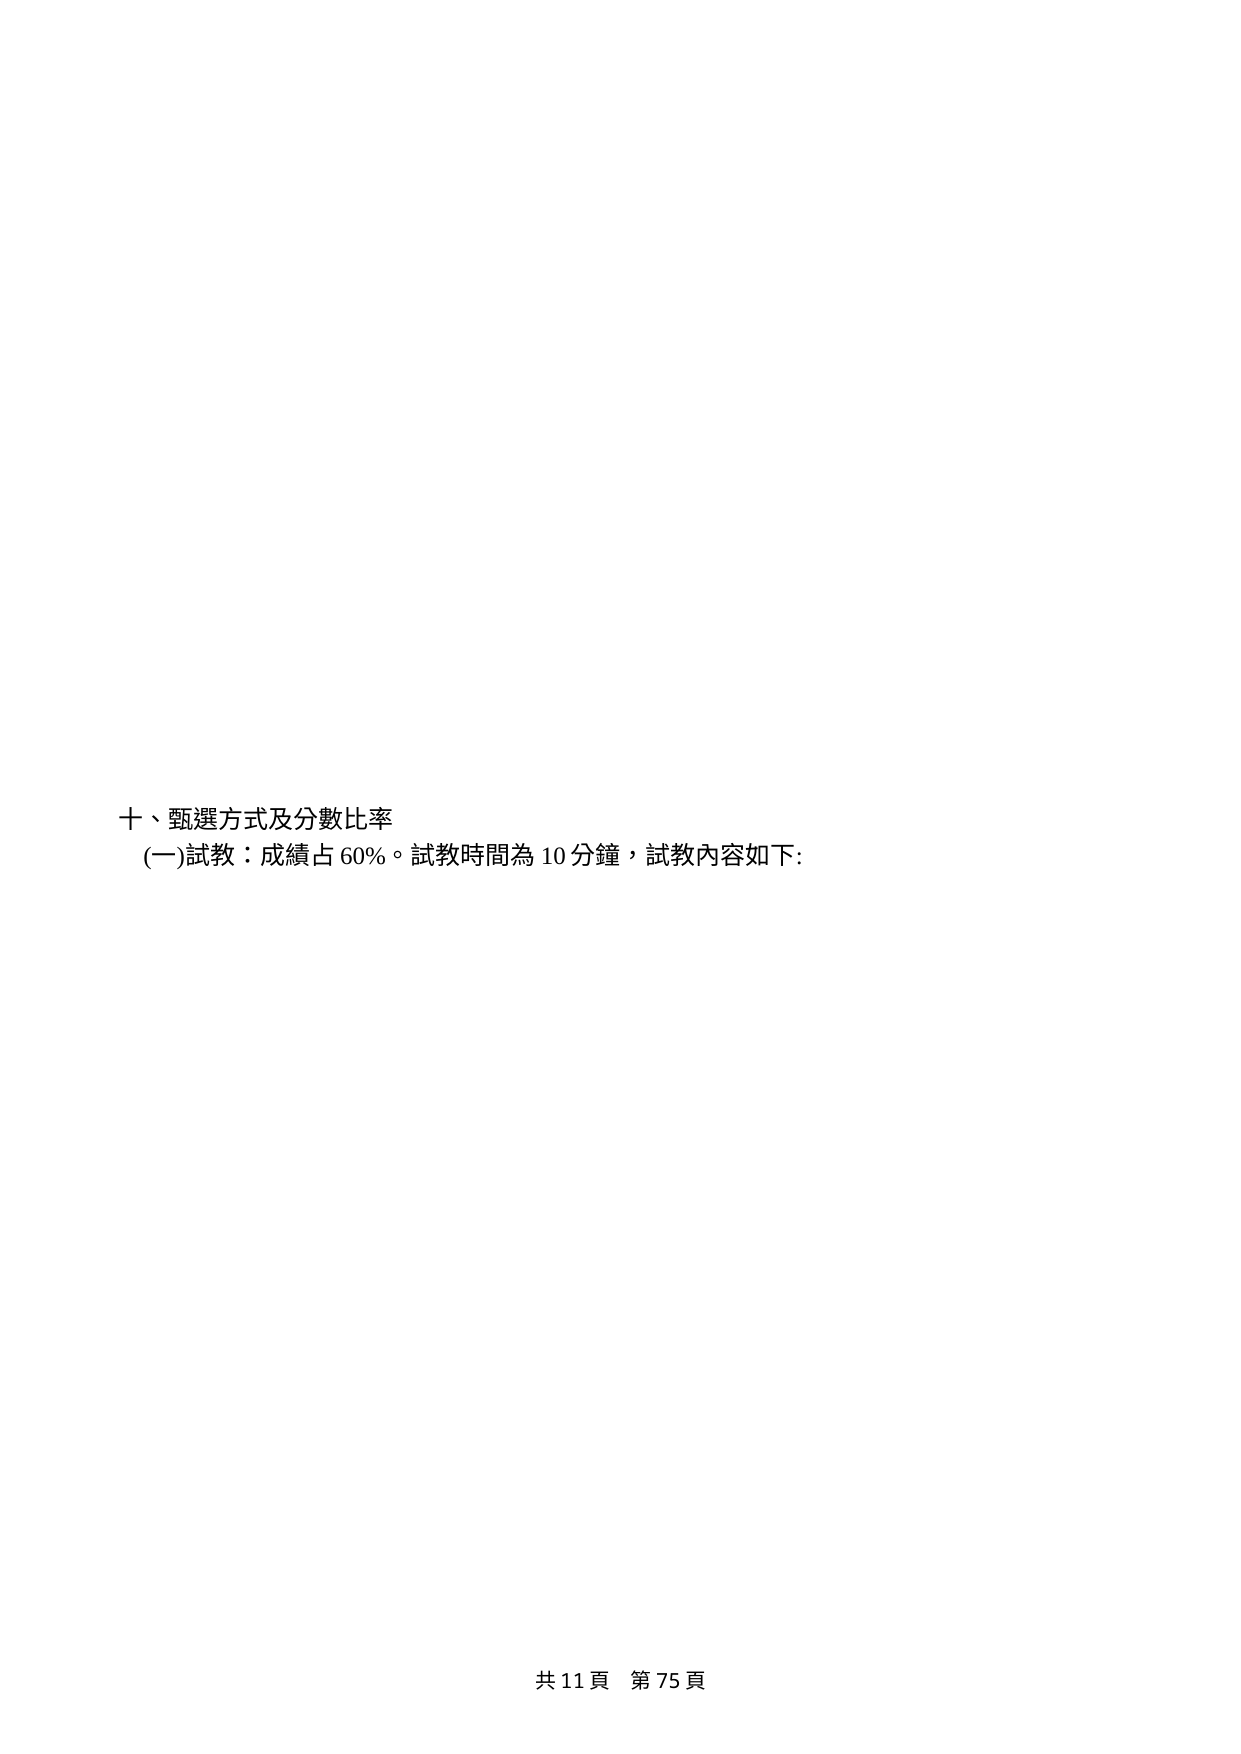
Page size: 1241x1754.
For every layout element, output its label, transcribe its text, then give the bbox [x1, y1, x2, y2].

text 十、甄選方式及分數比率 [118, 799, 1122, 836]
text (一)試教：成績占60%。試教時間為10分鐘，試教內容如下: [118, 836, 1122, 872]
